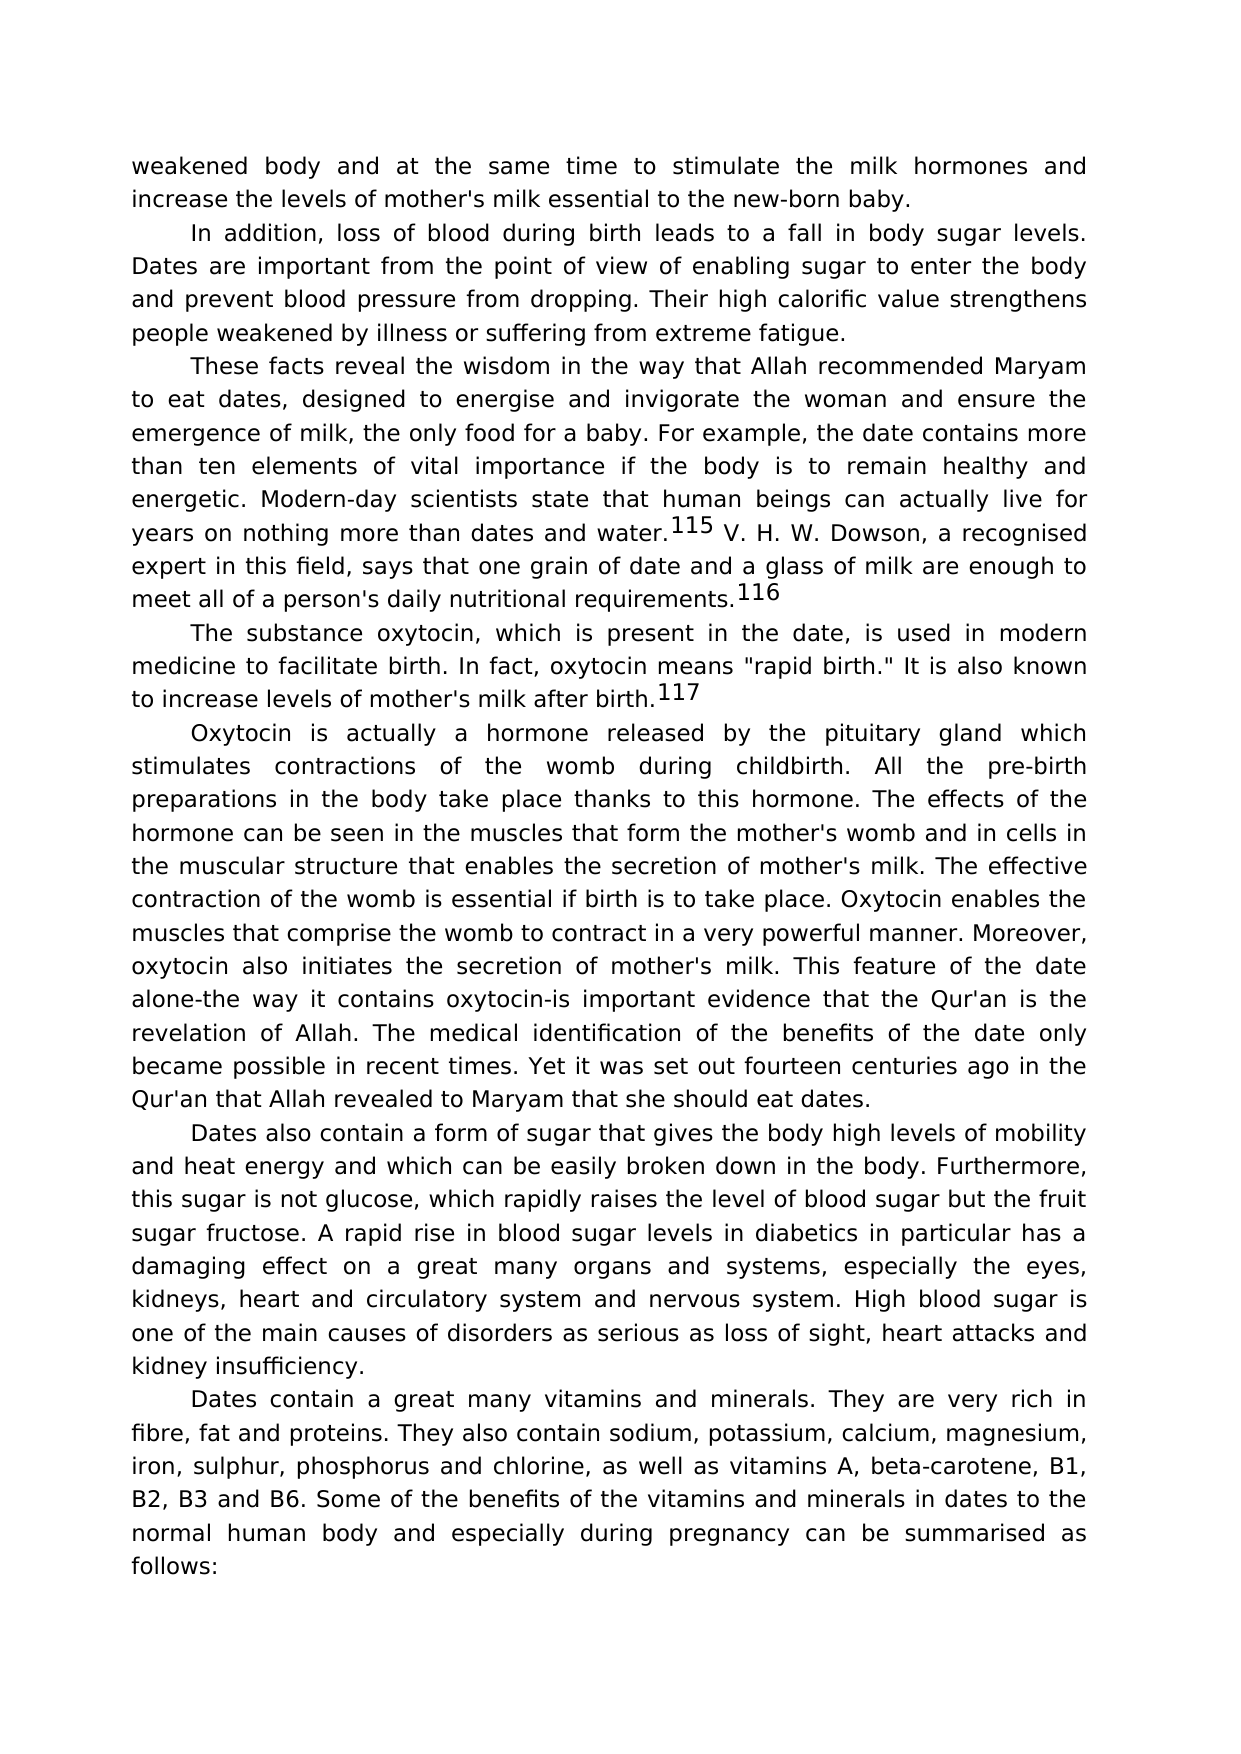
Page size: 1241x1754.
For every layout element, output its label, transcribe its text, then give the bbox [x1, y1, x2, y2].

text Dates contain a great many vitamins and minerals. They are very rich in fibre, fat and proteins. They also contain sodium, potassium, calcium, magnesium, iron, sulphur, phosphorus and chlorine, as well as vitamins A, beta-carotene, B1, B2, B3 and B6. Some of the benefits of the vitamins and minerals in dates to the normal human body and especially during pregnancy can be summarised as follows: [131, 1381, 1088, 1581]
text Dates also contain a form of sugar that gives the body high levels of mobility and heat energy and which can be easily broken down in the body. Furthermore, this sugar is not glucose, which rapidly raises the level of blood sugar but the fruit sugar fructose. A rapid rise in blood sugar levels in diabetics in particular has a damaging effect on a great many organs and systems, especially the eyes, kidneys, heart and circulatory system and nervous system. High blood sugar is one of the main causes of disorders as serious as loss of sight, heart attacks and kidney insufficiency. [131, 1114, 1088, 1381]
text In addition, loss of blood during birth leads to a fall in body sugar levels. Dates are important from the point of view of enabling sugar to enter the body and prevent blood pressure from dropping. Their high calorific value strengthens people weakened by illness or suffering from extreme fatigue. [131, 214, 1088, 348]
text weakened body and at the same time to stimulate the milk hormones and increase the levels of mother's milk essential to the new-born baby. [131, 148, 1088, 214]
text These facts reveal the wisdom in the way that Allah recommended Maryam to eat dates, designed to energise and invigorate the woman and ensure the emergence of milk, the only food for a baby. For example, the date contains more than ten elements of vital importance if the body is to remain healthy and energetic. Modern-day scientists state that human beings can actually live for years on nothing more than dates and water.115 V. H. W. Dowson, a recognised expert in this field, says that one grain of date and a glass of milk are enough to meet all of a person's daily nutritional requirements.116 [131, 348, 1088, 614]
text Oxytocin is actually a hormone released by the pituitary gland which stimulates contractions of the womb during childbirth. All the pre-birth preparations in the body take place thanks to this hormone. The effects of the hormone can be seen in the muscles that form the mother's womb and in cells in the muscular structure that enables the secretion of mother's milk. The effective contraction of the womb is essential if birth is to take place. Oxytocin enables the muscles that comprise the womb to contract in a very powerful manner. Moreover, oxytocin also initiates the secretion of mother's milk. This feature of the date alone-the way it contains oxytocin-is important evidence that the Qur'an is the revelation of Allah. The medical identification of the benefits of the date only became possible in recent times. Yet it was set out fourteen centuries ago in the Qur'an that Allah revealed to Maryam that she should eat dates. [131, 714, 1088, 1114]
text The substance oxytocin, which is present in the date, is used in modern medicine to facilitate birth. In fact, oxytocin means "rapid birth." It is also known to increase levels of mother's milk after birth.117 [131, 614, 1088, 714]
